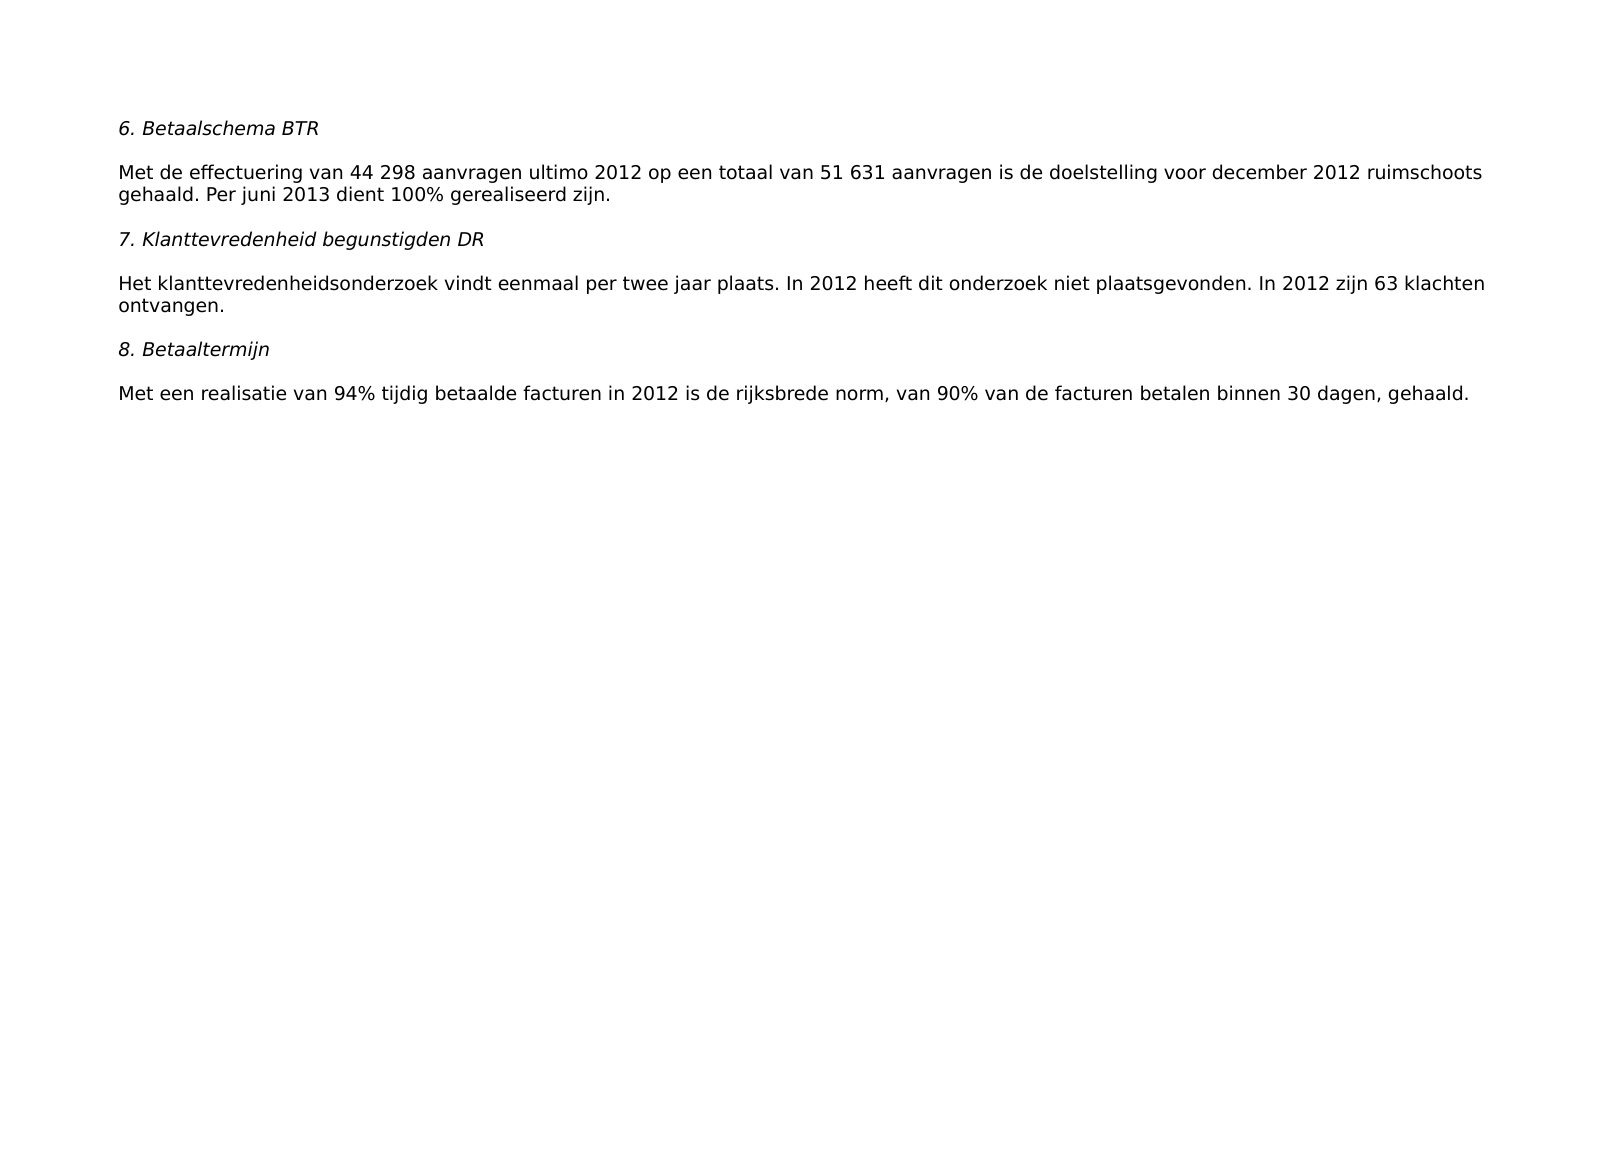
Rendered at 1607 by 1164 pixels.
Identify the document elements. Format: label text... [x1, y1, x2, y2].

text Het klanttevredenheidsonderzoek vindt eenmaal per twee jaar plaats. In 2012 heeft dit onderzoek niet plaatsgevonden. In 2012 zijn 63 klachten ontvangen. [118, 273, 1488, 317]
text Met de effectuering van 44 298 aanvragen ultimo 2012 op een totaal van 51 631 aanvragen is de doelstelling voor december 2012 ruimschoots gehaald. Per juni 2013 dient 100% gerealiseerd zijn. [118, 162, 1488, 206]
subtitle 8. Betaaltermijn [118, 339, 1488, 361]
text Met een realisatie van 94% tijdig betaalde facturen in 2012 is de rijksbrede norm, van 90% van de facturen betalen binnen 30 dagen, gehaald. [118, 383, 1488, 405]
subtitle 6. Betaalschema BTR [118, 118, 1488, 140]
subtitle 7. Klanttevredenheid begunstigden DR [118, 228, 1488, 250]
